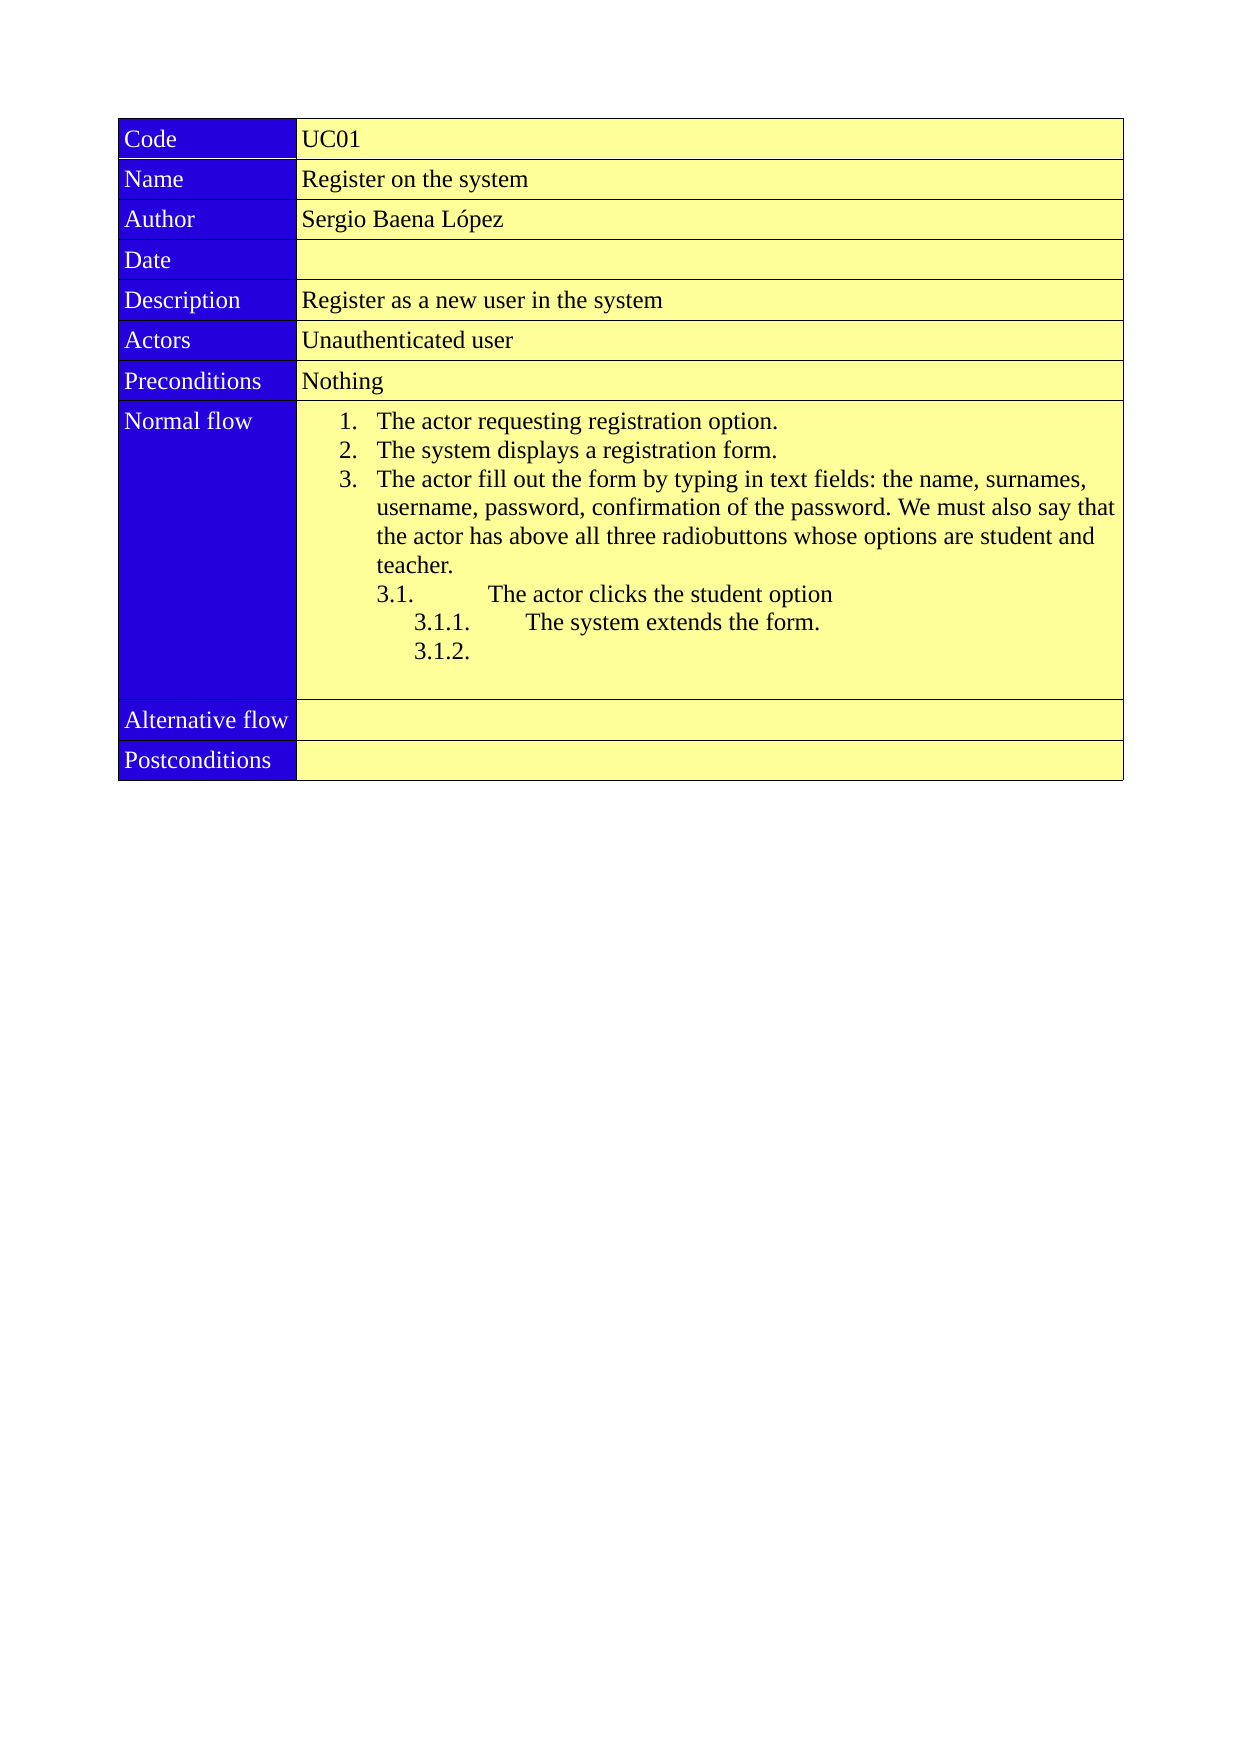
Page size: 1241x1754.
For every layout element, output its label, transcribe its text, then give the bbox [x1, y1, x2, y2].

table_cell Unauthenticated user [297, 321, 1123, 360]
table_cell Normal flow [119, 401, 296, 699]
table_header UC01 [297, 119, 1123, 158]
table_cell Description [119, 280, 296, 320]
table_cell [297, 700, 1123, 740]
table_cell The actor requesting registration option. The system displays a registration form. The actor fill out the form by typing in text fields: the name, surnames, username, password, confirmation of the password. We must also say that the actor has above all three radiobuttons whose options are student and teacher. The actor clicks the student option The system extends the form. [297, 401, 1123, 699]
table_cell [297, 240, 1123, 279]
table_cell Alternative flow [119, 700, 296, 740]
table_cell Preconditions [119, 361, 296, 400]
table_cell Actors [119, 321, 296, 360]
table_cell [297, 741, 1123, 780]
table_cell Nothing [297, 361, 1123, 400]
table_cell Register on the system [297, 160, 1123, 199]
table_cell Sergio Baena López [297, 200, 1123, 239]
table_cell Postconditions [119, 741, 296, 780]
table_cell Author [119, 200, 296, 239]
table_cell Register as a new user in the system [297, 280, 1123, 320]
table_header Code [119, 119, 296, 158]
table_cell Date [119, 240, 296, 279]
table_cell Name [119, 160, 296, 199]
